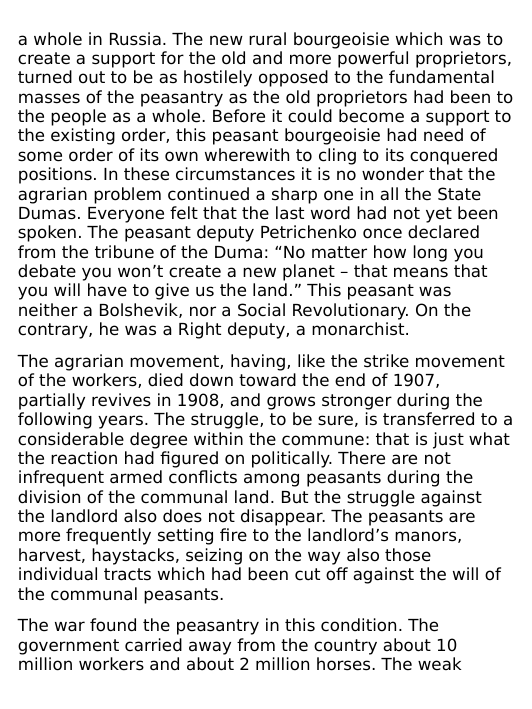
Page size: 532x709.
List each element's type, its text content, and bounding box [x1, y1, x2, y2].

text The war found the peasantry in this condition. The government carried away from the country about 10 million workers and about 2 million horses. The weak [18, 616, 514, 674]
text The agrarian movement, having, like the strike movement of the workers, died down toward the end of 1907, partially revives in 1908, and grows stronger during the following years. The struggle, to be sure, is transferred to a considerable degree within the commune: that is just what the reaction had figured on politically. There are not infrequent armed conflicts among peasants during the division of the communal land. But the struggle against the landlord also does not disappear. The peasants are more frequently setting fire to the landlord’s manors, harvest, haystacks, seizing on the way also those individual tracts which had been cut off against the will of the communal peasants. [18, 352, 514, 604]
text a whole in Russia. The new rural bourgeoisie which was to create a support for the old and more powerful proprietors, turned out to be as hostilely opposed to the fundamental masses of the peasantry as the old proprietors had been to the people as a whole. Before it could become a support to the existing order, this peasant bourgeoisie had need of some order of its own wherewith to cling to its conquered positions. In these circumstances it is no wonder that the agrarian problem continued a sharp one in all the State Dumas. Everyone felt that the last word had not yet been spoken. The peasant deputy Petrichenko once declared from the tribune of the Duma: “No matter how long you debate you won’t create a new planet – that means that you will have to give us the land.” This peasant was neither a Bolshevik, nor a Social Revolutionary. On the contrary, he was a Right deputy, a monarchist. [18, 29, 514, 339]
